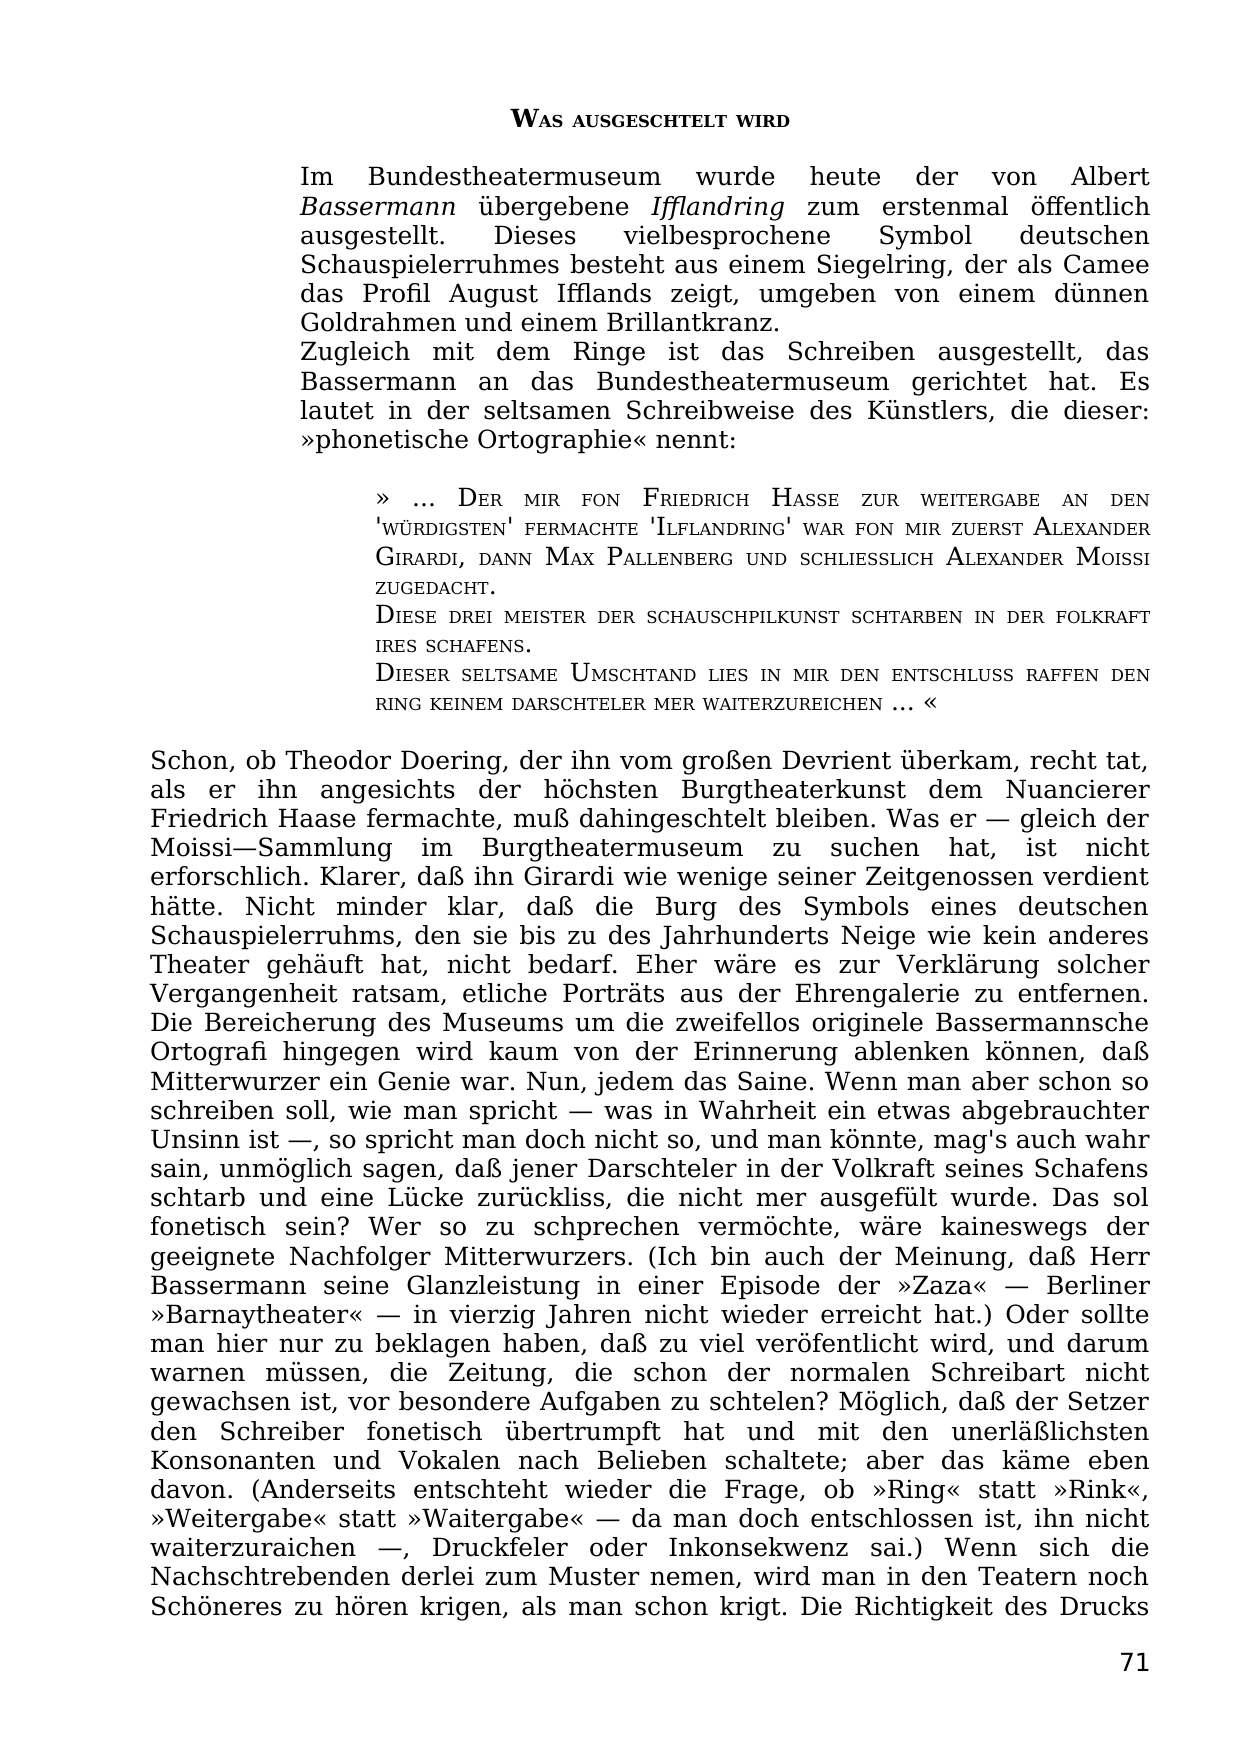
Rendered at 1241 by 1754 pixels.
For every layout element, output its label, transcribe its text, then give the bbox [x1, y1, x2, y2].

text Dieser seltsame Umschtand lies in mir den entschluss raffen den ring keinem darschteler mer waiter­zureichen ... « [375, 658, 1151, 717]
text Im Bundestheatermuseum wurde heute der von Albert Bassermann übergebene Ifflandring zum erstenmal öffentlich ausgestellt. Dieses vielbesprochene Symbol deutschen Schauspielerruhmes besteht aus einem Siegelring, der als Camee das Profil August Ifflands zeigt, umgeben von einem dünnen Goldrahmen und einem Brillantkranz. [300, 162, 1151, 337]
text Diese drei meister der schauschpilkunst schtarben in der folkraft ires schafens. [375, 600, 1151, 658]
text Was ausgeschtelt wird [150, 75, 1151, 133]
text Schon, ob Theodor Doering, der ihn vom großen Devrient überkam, recht tat, als er ihn angesichts der höchsten Burgtheaterkunst dem Nuancierer Friedrich Haase fermachte, muß dahingeschtelt bleiben. Was er — gleich der Moissi—Sammlung im Burgtheatermuseum zu suchen hat, ist nicht erforschlich. Klarer, daß ihn Girardi wie wenige seiner Zeitgenossen verdient hätte. Nicht minder klar, daß die Burg des Symbols eines deutschen Schauspielerruhms, den sie bis zu des Jahrhunderts Neige wie kein anderes Theater gehäuft hat, nicht bedarf. Eher wäre es zur Verklärung solcher Vergangenheit ratsam, etliche Porträts aus der Ehrengalerie zu entfernen. Die Bereicherung des Museums um die zweifellos originele Bassermannsche Ortografi hingegen wird kaum von der Erinnerung ablenken können, daß Mitterwurzer ein Genie war. Nun, jedem das Saine. Wenn man aber schon so schreiben soll, wie man spricht — was in Wahrheit ein etwas abgebrauchter Unsinn ist —, so spricht man doch nicht so, und man könnte, mag's auch wahr sain, unmöglich sagen, daß jener Darschteler in der Volkraft seines Schafens schtarb und eine Lücke zurückliss, die nicht mer ausgefült wurde. Das sol fonetisch sein? Wer so zu schprechen vermöchte, wäre kaineswegs der geeignete Nachfolger Mitterwurzers. (Ich bin auch der Meinung, daß Herr Bassermann seine Glanzleistung in einer Episode der »Zaza« — Berliner »Barnaytheater« — in vierzig Jahren nicht wieder erreicht hat.) Oder sollte man hier nur zu beklagen haben, daß zu viel veröfentlicht wird, und darum warnen müssen, die Zeitung, die schon der normalen Schreibart nicht gewachsen ist, vor besondere Aufgaben zu schtelen? Möglich, daß der Setzer den Schreiber fonetisch übertrumpft hat und mit den unerläßlichsten Konsonanten und Vokalen nach Belieben schaltete; aber das käme eben davon. (Anderseits entschteht wieder die Frage, ob »Ring« statt »Rink«, »Weitergabe« statt »Waitergabe« — da man doch entschlossen ist, ihn nicht waiterzuraichen —, Druckfeler oder Inkonsekwenz sai.) Wenn sich die Nachschtrebenden derlei zum Muster nemen, wird man in den Teatern noch Schöneres zu hören krigen, als man schon krigt. Die Richtigkeit des Drucks [150, 746, 1151, 1621]
text Zugleich mit dem Ringe ist das Schreiben ausgestellt, das Bassermann an das Bundestheatermuseum gerichtet hat. Es lautet in der seltsamen Schreibweise des Künstlers, die dieser: »phonetische Ortographie« nennt: [300, 337, 1151, 454]
text » ... Der mir fon Friedrich Hasse zur weitergabe an den 'würdigsten' fermachte 'Ilflandring' war fon mir zuerst Alexander Girardi, dann Max Pallenberg und schliesslich Alexander Moissi zugedacht. [375, 483, 1151, 600]
